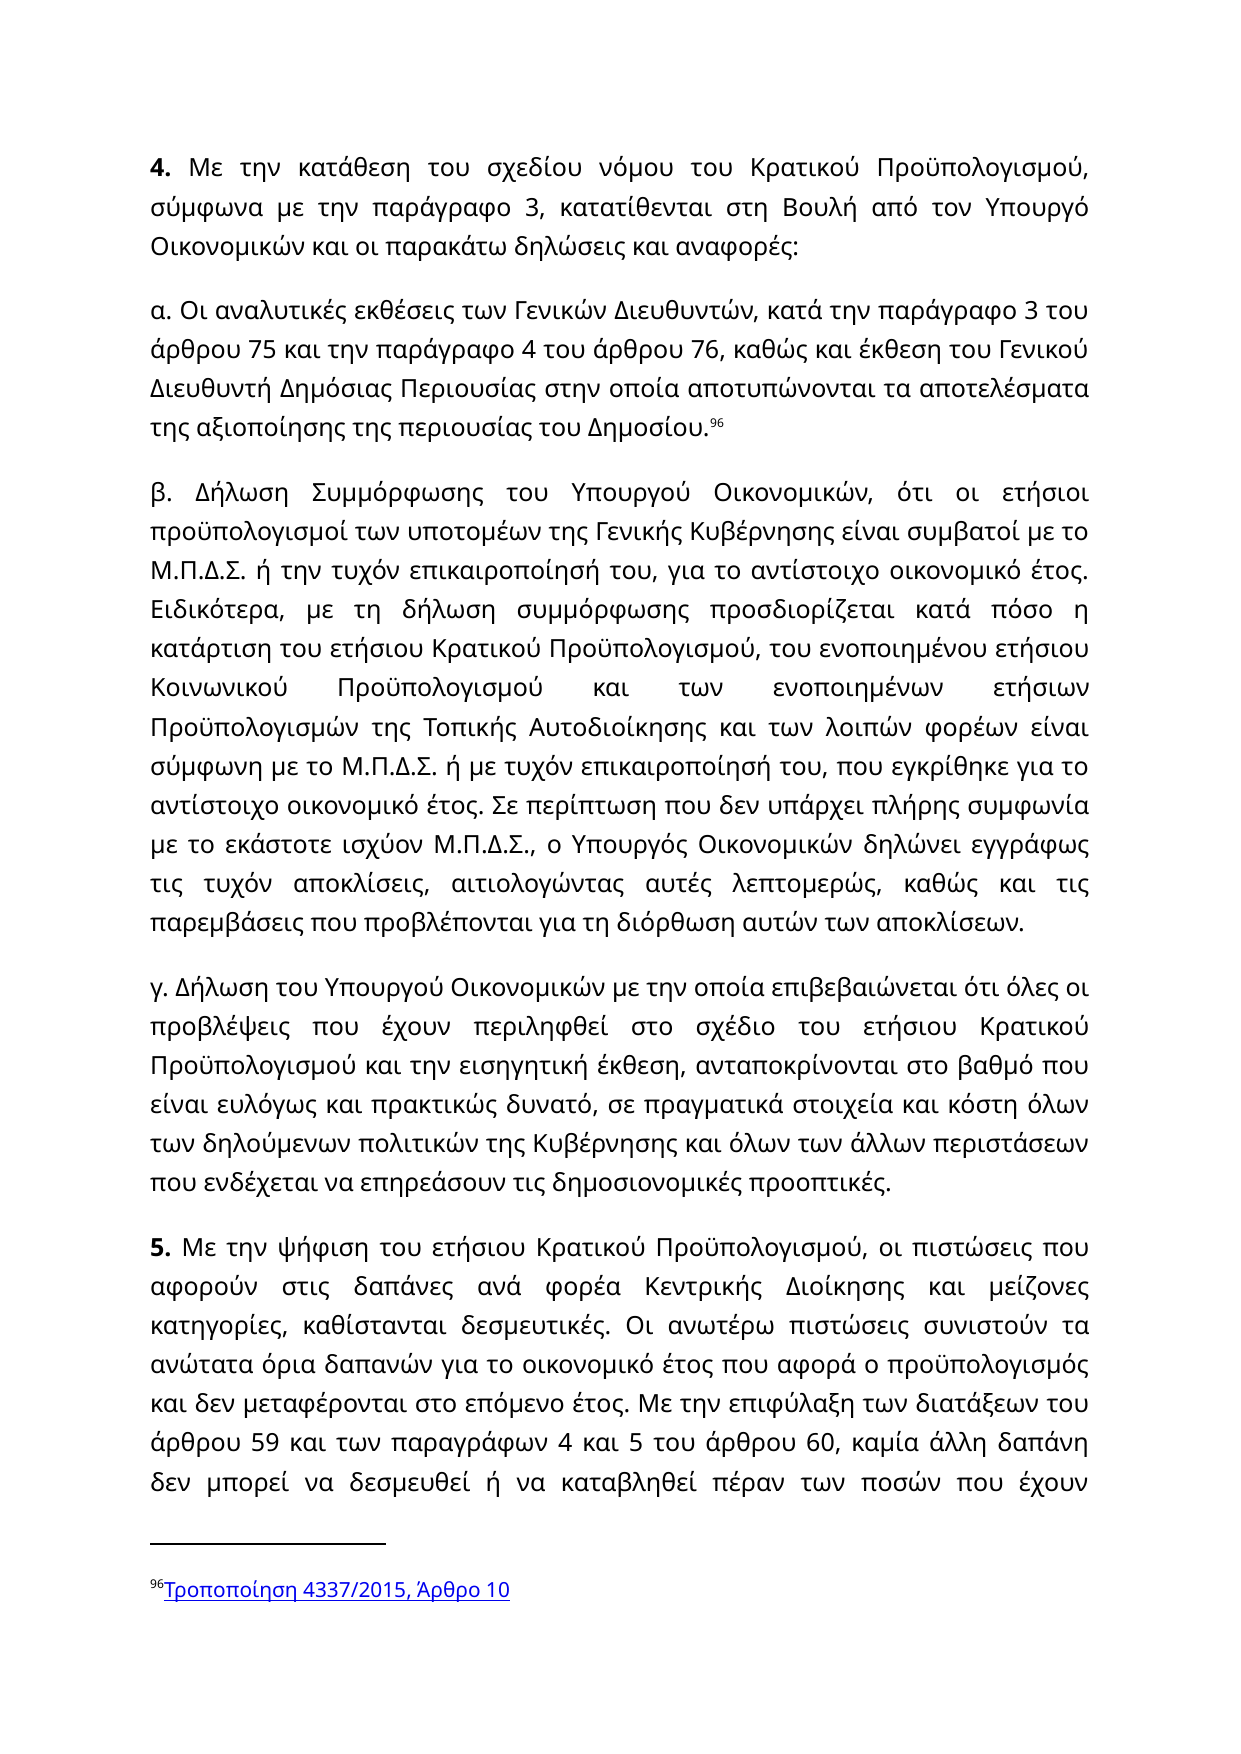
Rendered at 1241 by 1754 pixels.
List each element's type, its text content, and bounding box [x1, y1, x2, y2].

text 4. Με την κατάθεση του σχεδίου νόμου του Κρατικού Προϋπολογισμού, σύμφωνα με την παράγραφο 3, κατατίθενται στη Βουλή από τον Υπουργό Οικονομικών και οι παρακάτω δηλώσεις και αναφορές: [150, 150, 1090, 262]
text Τροποποίηση 4337/2015, Άρθρο 10 [150, 1576, 1090, 1604]
text 5. Με την ψήφιση του ετήσιου Κρατικού Προϋπολογισμού, οι πιστώσεις που αφορούν στις δαπάνες ανά φορέα Κεντρικής Διοίκησης και μείζονες κατηγορίες, καθίστανται δεσμευτικές. Οι ανωτέρω πιστώσεις συνιστούν τα ανώτατα όρια δαπανών για το οικονομικό έτος που αφορά ο προϋπολογισμός και δεν μεταφέρονται στο επόμενο έτος. Με την επιφύλαξη των διατάξεων του άρθρου 59 και των παραγράφων 4 και 5 του άρθρου 60, καμία άλλη δαπάνη δεν μπορεί να δεσμευθεί ή να καταβληθεί πέραν των ποσών που έχουν [150, 1229, 1090, 1498]
text β. Δήλωση Συμμόρφωσης του Υπουργού Οικονομικών, ότι οι ετήσιοι προϋπολογισμοί των υποτομέων της Γενικής Κυβέρνησης είναι συμβατοί με το Μ.Π.Δ.Σ. ή την τυχόν επικαιροποίησή του, για το αντίστοιχο οικονομικό έτος. Ειδικότερα, με τη δήλωση συμμόρφωσης προσδιορίζεται κατά πόσο η κατάρτιση του ετήσιου Κρατικού Προϋπολογισμού, του ενοποιημένου ετήσιου Κοινωνικού Προϋπολογισμού και των ενοποιημένων ετήσιων Προϋπολογισμών της Τοπικής Αυτοδιοίκησης και των λοιπών φορέων είναι σύμφωνη με το Μ.Π.Δ.Σ. ή με τυχόν επικαιροποίησή του, που εγκρίθηκε για το αντίστοιχο οικονομικό έτος. Σε περίπτωση που δεν υπάρχει πλήρης συμφωνία με το εκάστοτε ισχύον Μ.Π.Δ.Σ., ο Υπουργός Οικονομικών δηλώνει εγγράφως τις τυχόν αποκλίσεις, αιτιολογώντας αυτές λεπτομερώς, καθώς και τις παρεμβάσεις που προβλέπονται για τη διόρθωση αυτών των αποκλίσεων. [150, 474, 1090, 939]
text α. Οι αναλυτικές εκθέσεις των Γενικών Διευθυντών, κατά την παράγραφο 3 του άρθρου 75 και την παράγραφο 4 του άρθρου 76, καθώς και έκθεση του Γενικού Διευθυντή Δημόσιας Περιουσίας στην οποία αποτυπώνονται τα αποτελέσματα της αξιοποίησης της περιουσίας του Δημοσίου. [150, 292, 1090, 444]
text γ. Δήλωση του Υπουργού Οικονομικών με την οποία επιβεβαιώνεται ότι όλες οι προβλέψεις που έχουν περιληφθεί στο σχέδιο του ετήσιου Κρατικού Προϋπολογισμού και την εισηγητική έκθεση, ανταποκρίνονται στο βαθμό που είναι ευλόγως και πρακτικώς δυνατό, σε πραγματικά στοιχεία και κόστη όλων των δηλούμενων πολιτικών της Κυβέρνησης και όλων των άλλων περιστάσεων που ενδέχεται να επηρεάσουν τις δημοσιονομικές προοπτικές. [150, 969, 1090, 1199]
